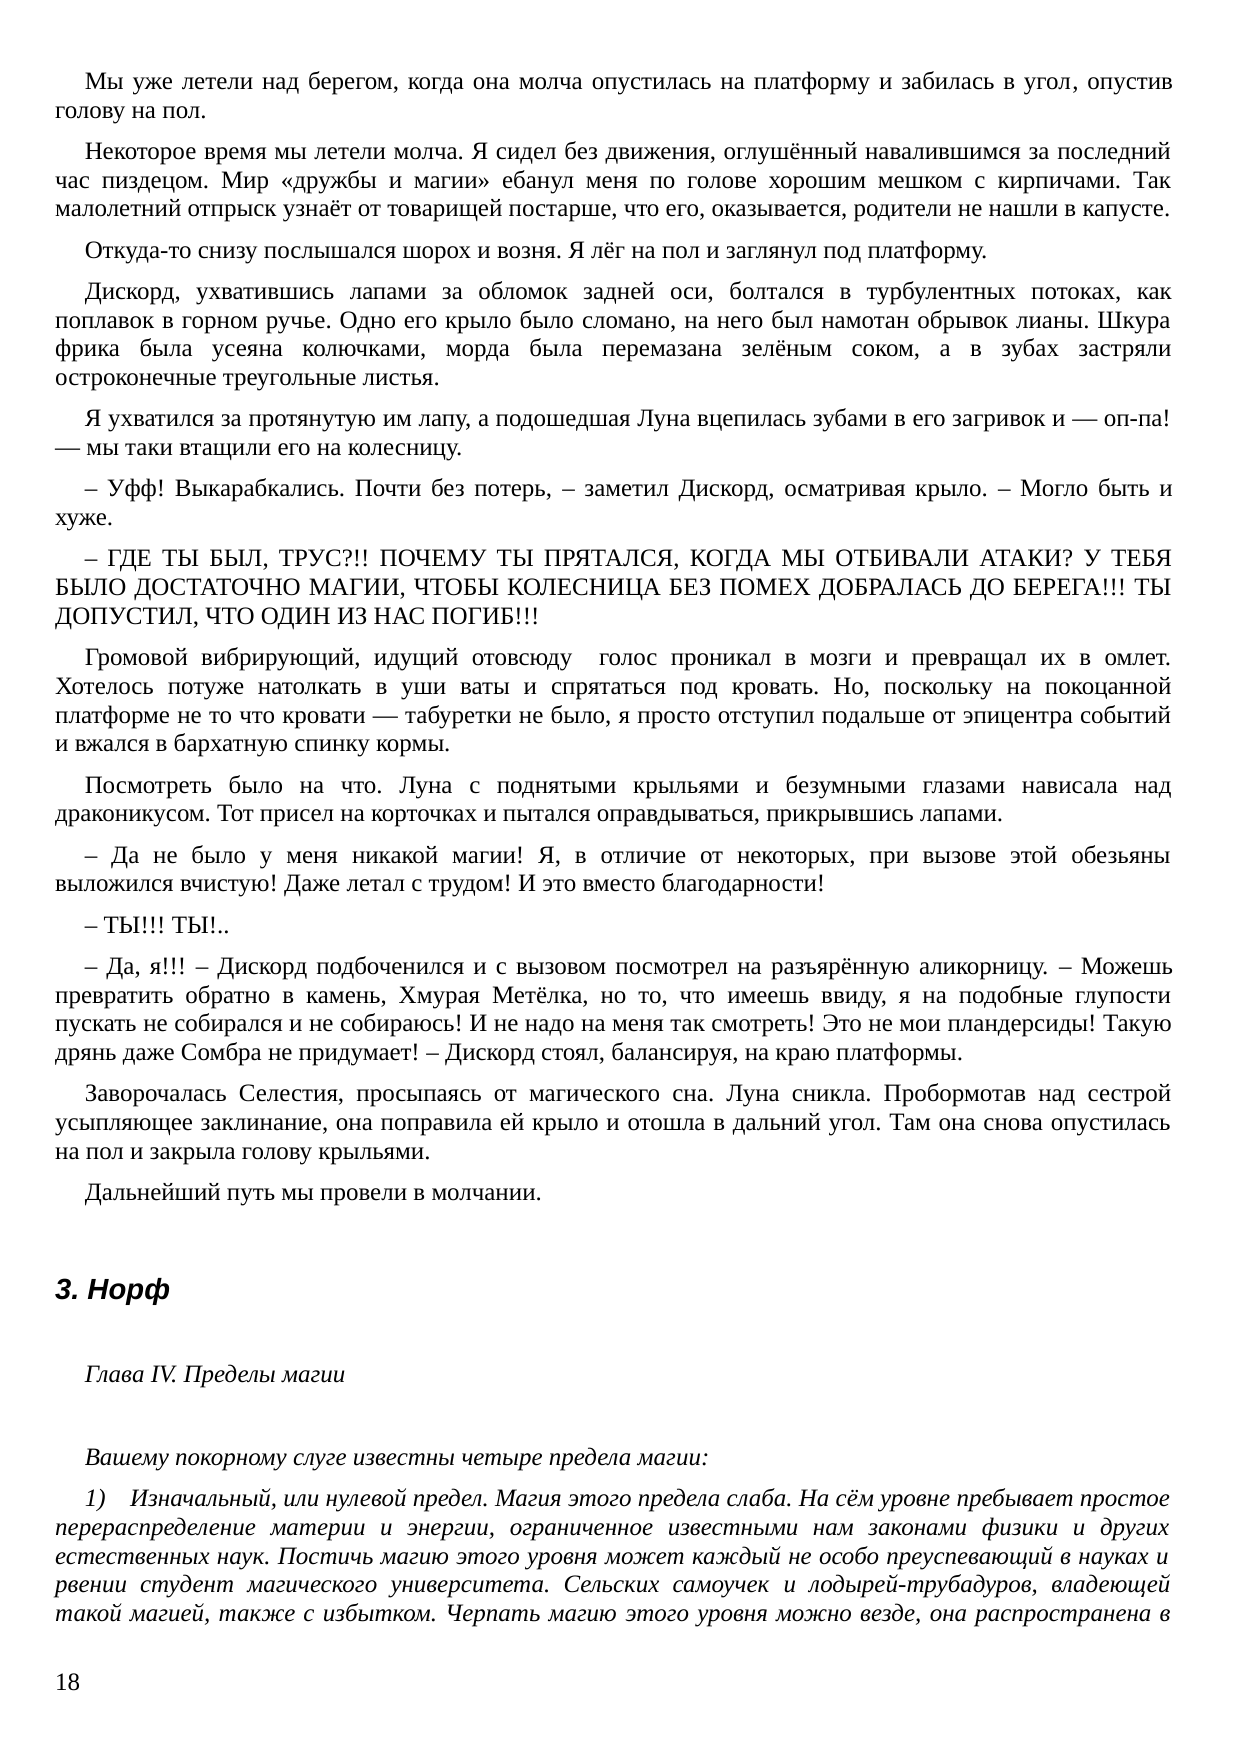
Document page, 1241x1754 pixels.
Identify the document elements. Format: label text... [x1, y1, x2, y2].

text Откуда-то снизу послышался шорох и возня. Я лёг на пол и заглянул под платформу. [55, 235, 1173, 263]
text Дискорд, ухватившись лапами за обломок задней оси, болтался в турбулентных потоках, как поплавок в горном ручье. Одно его крыло было сломано, на него был намотан обрывок лианы. Шкура фрика была усеяна колючками, морда была перемазана зелёным соком, а в зубах застряли остроконечные треугольные листья. [55, 276, 1173, 391]
text Вашему покорному слуге известны четыре предела магии: [55, 1442, 1173, 1471]
subtitle 3. Норф [55, 1272, 1173, 1306]
text Глава IV. Пределы магии [55, 1359, 1173, 1388]
text Я ухватился за протянутую им лапу, а подошедшая Луна вцепилась зубами в его загривок и — оп-па! — мы таки втащили его на колесницу. [55, 403, 1173, 461]
text Заворочалась Селестия, просыпаясь от магического сна. Луна сникла. Пробормотав над сестрой усыпляющее заклинание, она поправила ей крыло и отошла в дальний угол. Там она снова опустилась на пол и закрыла голову крыльями. [55, 1078, 1173, 1165]
text – ГДЕ ТЫ БЫЛ, ТРУС?!! ПОЧЕМУ ТЫ ПРЯТАЛСЯ, КОГДА МЫ ОТБИВАЛИ АТАКИ? У ТЕБЯ БЫЛО ДОСТАТОЧНО МАГИИ, ЧТОБЫ КОЛЕСНИЦА БЕЗ ПОМЕХ ДОБРАЛАСЬ ДО БЕРЕГА!!! ТЫ ДОПУСТИЛ, ЧТО ОДИН ИЗ НАС ПОГИБ!!! [55, 543, 1173, 630]
text Дальнейший путь мы провели в молчании. [55, 1177, 1173, 1206]
list Изначальный, или нулевой предел. Магия этого предела слаба. На сём уровне пребывает простое перераспределение материи и энергии, ограниченное известными нам законами физики и других естественных наук. Постичь магию этого уровня может каждый не особо преуспевающий в науках и рвении студент магического университета. Сельских самоучек и лодырей-трубадуров, владеющей такой магией, также с избытком. Черпать магию этого уровня можно везде, она распространена в [55, 1483, 1173, 1627]
text Мы уже летели над берегом, когда она молча опустилась на платформу и забилась в угол, опустив голову на пол. [55, 66, 1173, 123]
text – Уфф! Выкарабкались. Почти без потерь, – заметил Дискорд, осматривая крыло. – Могло быть и хуже. [55, 473, 1173, 531]
text Посмотреть было на что. Луна с поднятыми крыльями и безумными глазами нависала над драконикусом. Тот присел на корточках и пытался оправдываться, прикрывшись лапами. [55, 770, 1173, 827]
text – Да, я!!! – Дискорд подбоченился и с вызовом посмотрел на разъярённую аликорницу. – Можешь превратить обратно в камень, Хмурая Метёлка, но то, что имеешь ввиду, я на подобные глупости пускать не собирался и не собираюсь! И не надо на меня так смотреть! Это не мои пландерсиды! Такую дрянь даже Сомбра не придумает! – Дискорд стоял, балансируя, на краю платформы. [55, 951, 1173, 1066]
text Некоторое время мы летели молча. Я сидел без движения, оглушённый навалившимся за последний час пиздецом. Мир «дружбы и магии» ебанул меня по голове хорошим мешком с кирпичами. Так малолетний отпрыск узнаёт от товарищей постарше, что его, оказывается, родители не нашли в капусте. [55, 136, 1173, 222]
text – ТЫ!!! ТЫ!.. [55, 910, 1173, 938]
text – Да не было у меня никакой магии! Я, в отличие от некоторых, при вызове этой обезьяны выложился вчистую! Даже летал с трудом! И это вместо благодарности! [55, 840, 1173, 897]
text Громовой вибрирующий, идущий отовсюду голос проникал в мозги и превращал их в омлет. Хотелось потуже натолкать в уши ваты и спрятаться под кровать. Но, поскольку на покоцанной платформе не то что кровати — табуретки не было, я просто отступил подальше от эпицентра событий и вжался в бархатную спинку кормы. [55, 642, 1173, 757]
